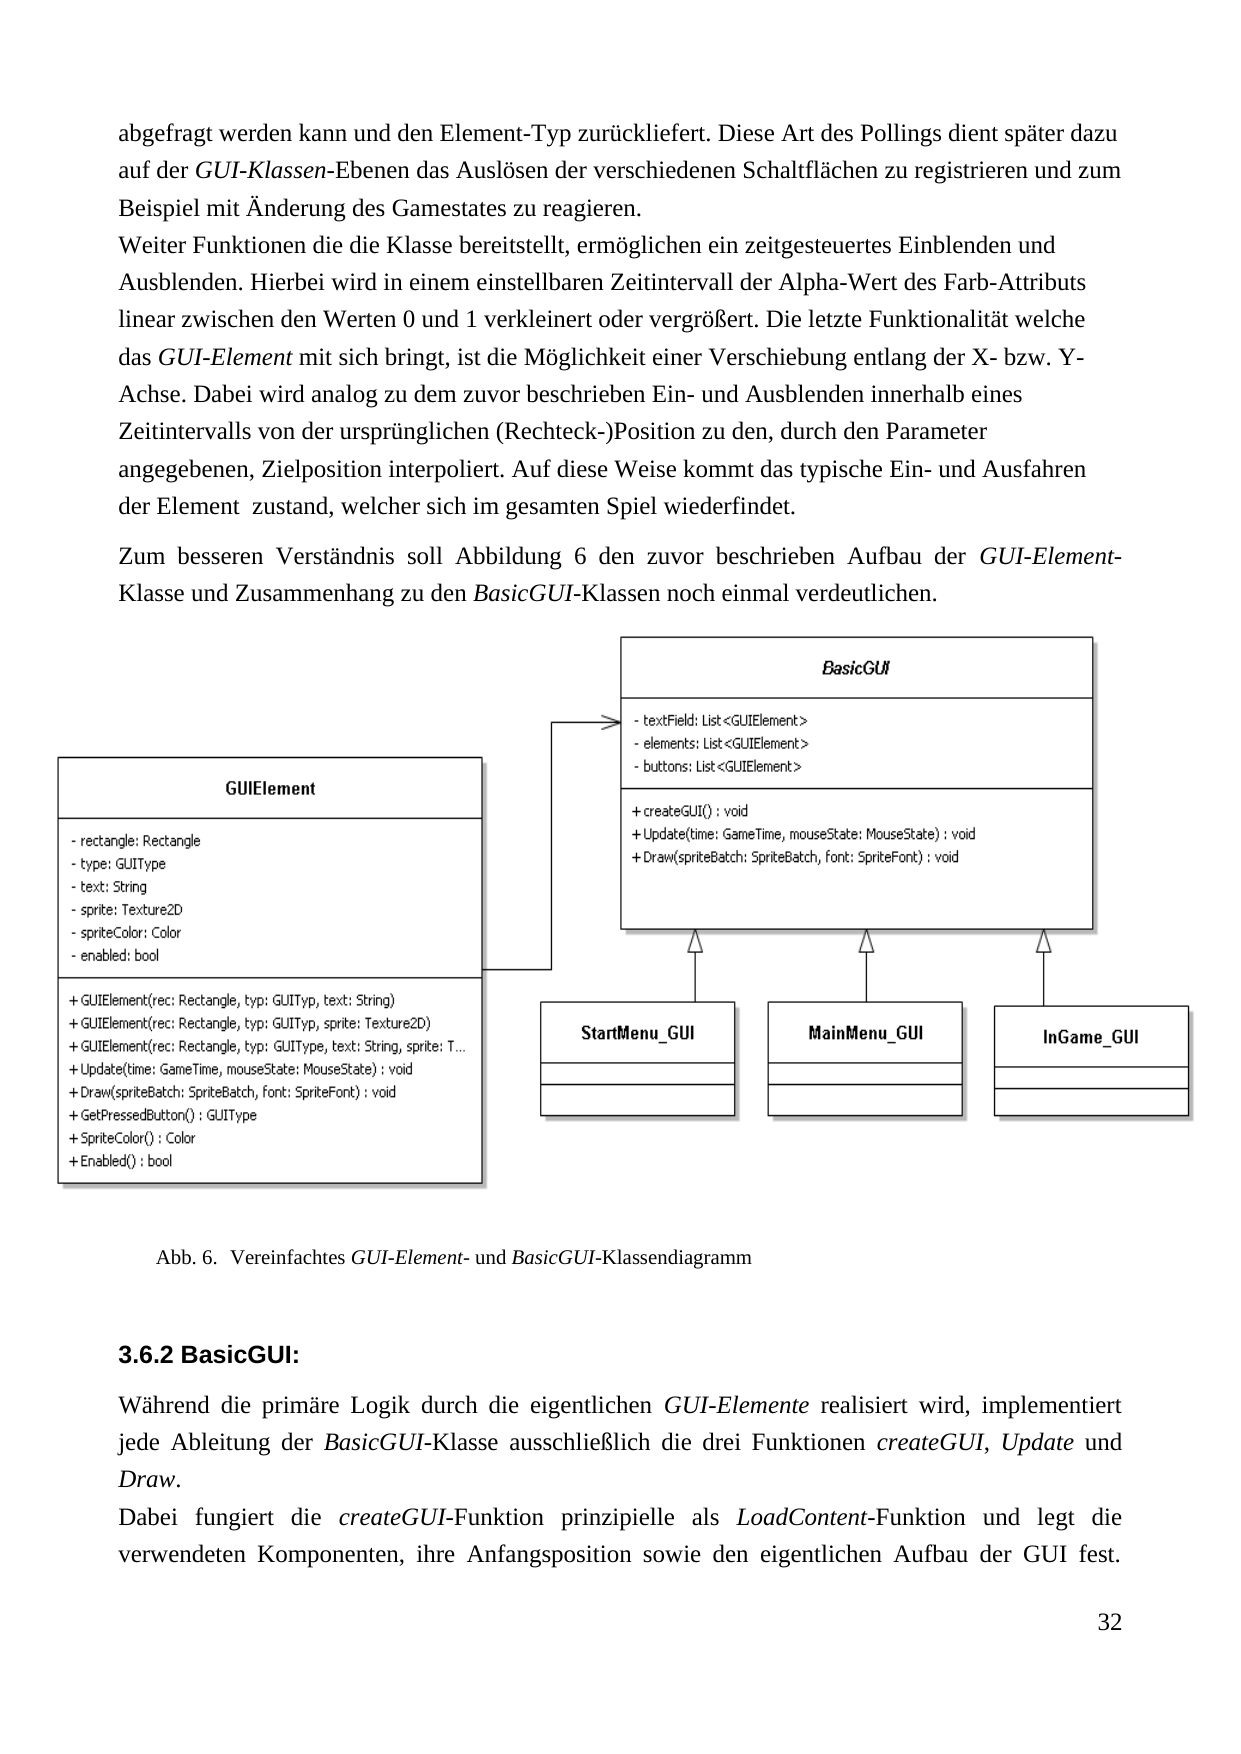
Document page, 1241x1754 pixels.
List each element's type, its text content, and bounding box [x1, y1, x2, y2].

list Vereinfachtes GUI-Element- und BasicGUI-Klassendiagramm [156, 1245, 1122, 1269]
text Zum besseren Verständnis soll Abbildung 6 den zuvor beschrieben Aufbau der GUI-Element-Klasse und Zusammenhang zu den BasicGUI-Klassen noch einmal verdeutlichen. [118, 541, 1122, 607]
picture [48, 607, 1206, 1207]
text 3.6.2 BasicGUI: [118, 1340, 1122, 1369]
text abgefragt werden kann und den Element-Typ zurückliefert. Diese Art des Pollings dient später dazu auf der GUI-Klassen-Ebenen das Auslösen der verschiedenen Schaltflächen zu registrieren und zum Beispiel mit Änderung des Gamestates zu reagieren. Weiter Funktionen die die Klasse bereitstellt, ermöglichen ein zeitgesteuertes Einblenden und Ausblenden. Hierbei wird in einem einstellbaren Zeitintervall der Alpha-Wert des Farb-Attributs linear zwischen den Werten 0 und 1 verkleinert oder vergrößert. Die letzte Funktionalität welche das GUI-Element mit sich bringt, ist die Möglichkeit einer Verschiebung entlang der X- bzw. Y-Achse. Dabei wird analog zu dem zuvor beschrieben Ein- und Ausblenden innerhalb eines Zeitintervalls von der ursprünglichen (Rechteck-)Position zu den, durch den Parameter angegebenen, Zielposition interpoliert. Auf diese Weise kommt das typische Ein- und Ausfahren der Element zustand, welcher sich im gesamten Spiel wiederfindet. [118, 118, 1122, 520]
text Während die primäre Logik durch die eigentlichen GUI-Elemente realisiert wird, implementiert jede Ableitung der BasicGUI-Klasse ausschließlich die drei Funktionen createGUI, Update und Draw. Dabei fungiert die createGUI-Funktion prinzipielle als LoadContent-Funktion und legt die verwendeten Komponenten, ihre Anfangsposition sowie den eigentlichen Aufbau der GUI fest. [118, 1390, 1122, 1568]
